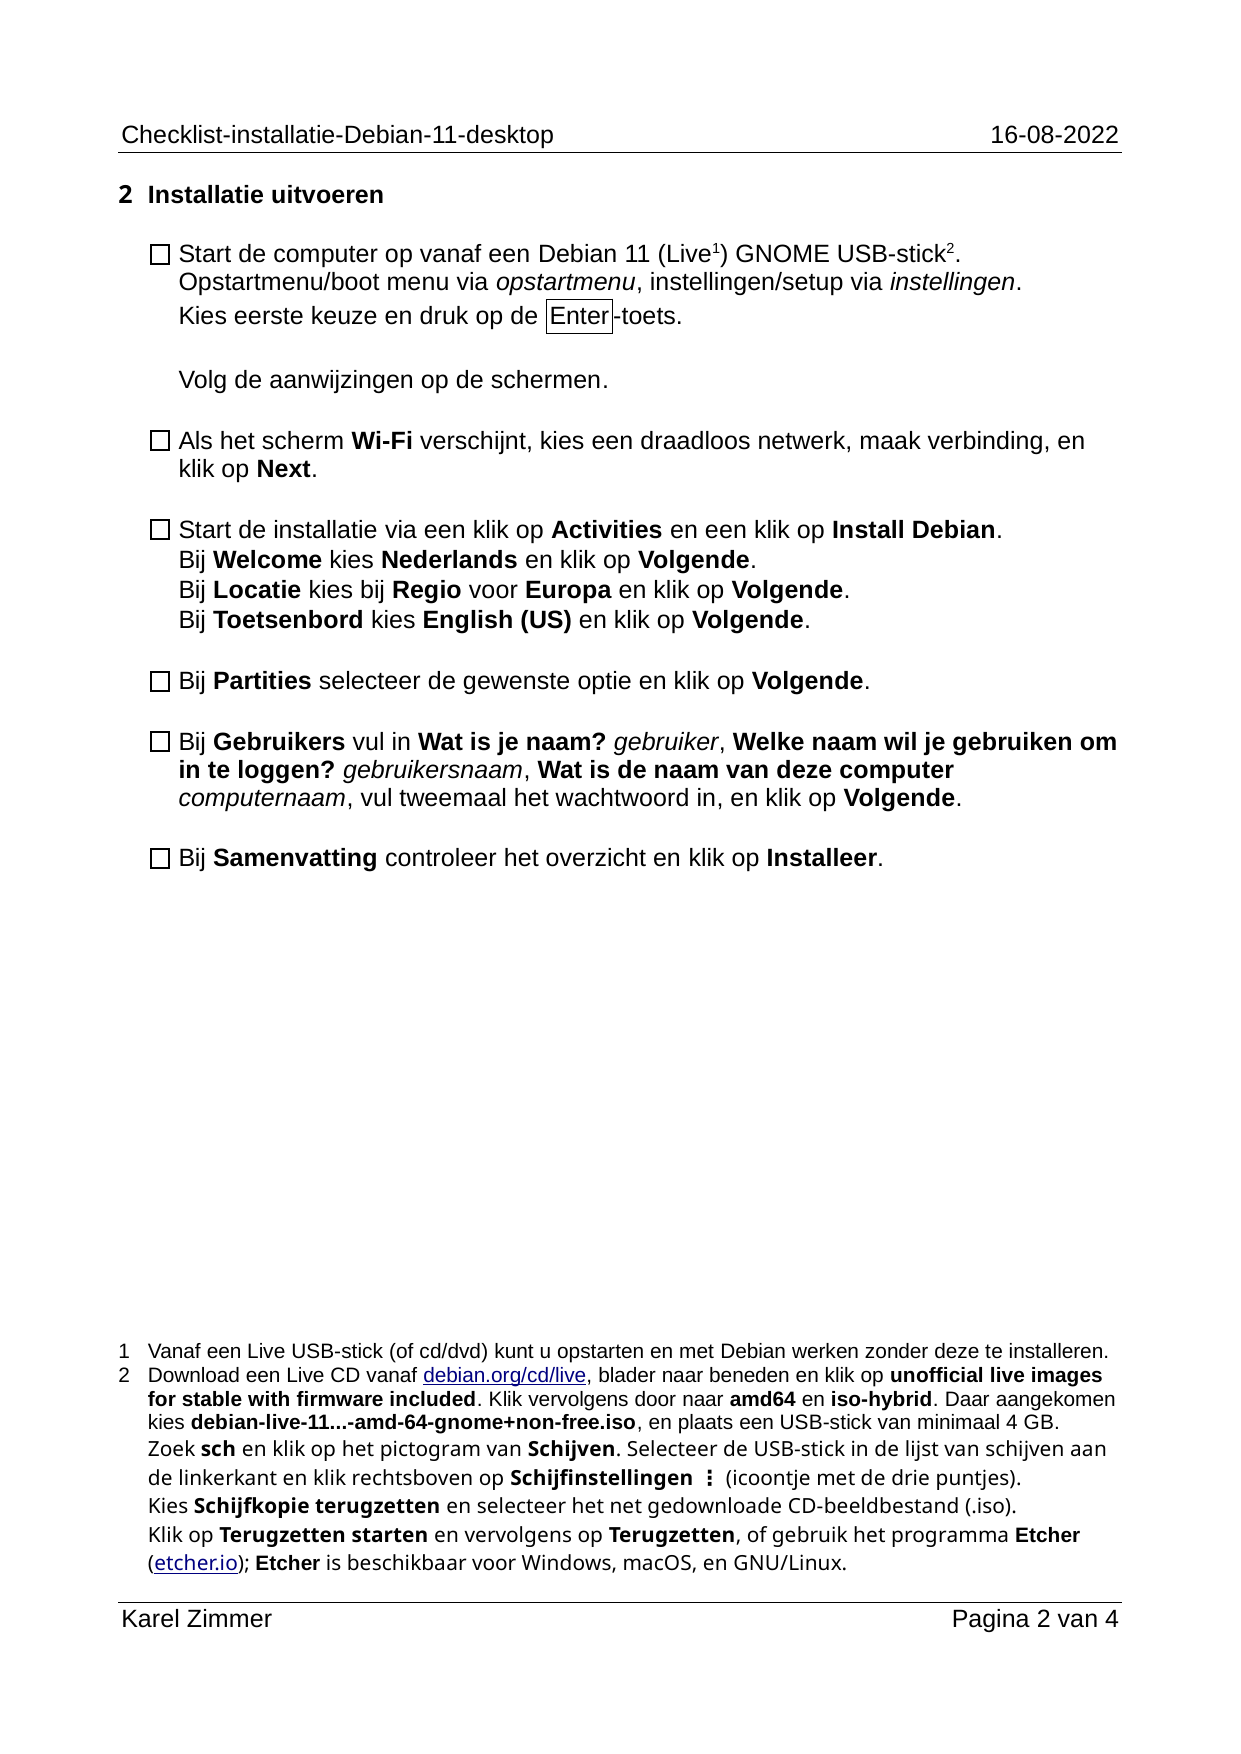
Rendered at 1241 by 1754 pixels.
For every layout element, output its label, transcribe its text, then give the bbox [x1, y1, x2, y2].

table_cell [177, 813, 1121, 843]
table_cell [141, 605, 177, 636]
table_cell [141, 426, 177, 484]
table_cell Bij Locatie kies bij Regio voor Europa en klik op Volgende. [177, 575, 1121, 605]
table_cell [141, 484, 177, 514]
table_cell [141, 636, 177, 666]
table_cell [177, 484, 1121, 514]
table_cell [141, 727, 177, 813]
list Installatie uitvoeren [118, 177, 1122, 211]
table_cell Bij Toetsenbord kies English (US) en klik op Volgende. [177, 605, 1121, 636]
table_cell [141, 514, 177, 545]
table_header [141, 239, 177, 297]
table_cell [141, 813, 177, 843]
table_cell [141, 298, 177, 335]
table_cell [177, 636, 1121, 666]
table_cell [141, 696, 177, 727]
table_cell Kies eerste keuze en druk op de Enter-toets. [177, 298, 1121, 335]
table_cell Bij Gebruikers vul in Wat is je naam? gebruiker, Welke naam wil je gebruiken om in te loggen? gebruikersnaam, Wat is de naam van deze computer computernaam, vul tweemaal het wachtwoord in, en klik op Volgende. [177, 727, 1121, 813]
table_cell [177, 696, 1121, 727]
table_cell Start de installatie via een klik op Activities en een klik op Install Debian. [177, 514, 1121, 545]
table_header Start de computer op vanaf een Debian 11 (Live) GNOME USB-stick. Opstartmenu/boot menu via opstartmenu, instellingen/setup via instellingen. [177, 239, 1121, 297]
table_cell [141, 365, 177, 395]
table_cell Als het scherm Wi-Fi verschijnt, kies een draadloos netwerk, maak verbinding, en klik op Next. [177, 426, 1121, 484]
table_cell [141, 666, 177, 696]
table_cell [141, 575, 177, 605]
table_cell Bij Welcome kies Nederlands en klik op Volgende. [177, 545, 1121, 575]
table_cell [177, 395, 1121, 426]
table_cell [141, 335, 177, 365]
table_cell [141, 843, 177, 873]
table_cell [141, 545, 177, 575]
table_cell [177, 335, 1121, 365]
table_cell Volg de aanwijzingen op de schermen. [177, 365, 1121, 395]
table_cell [141, 395, 177, 426]
table_cell Bij Samenvatting controleer het overzicht en klik op Installeer. [177, 843, 1121, 873]
table_cell Bij Partities selecteer de gewenste optie en klik op Volgende. [177, 666, 1121, 696]
